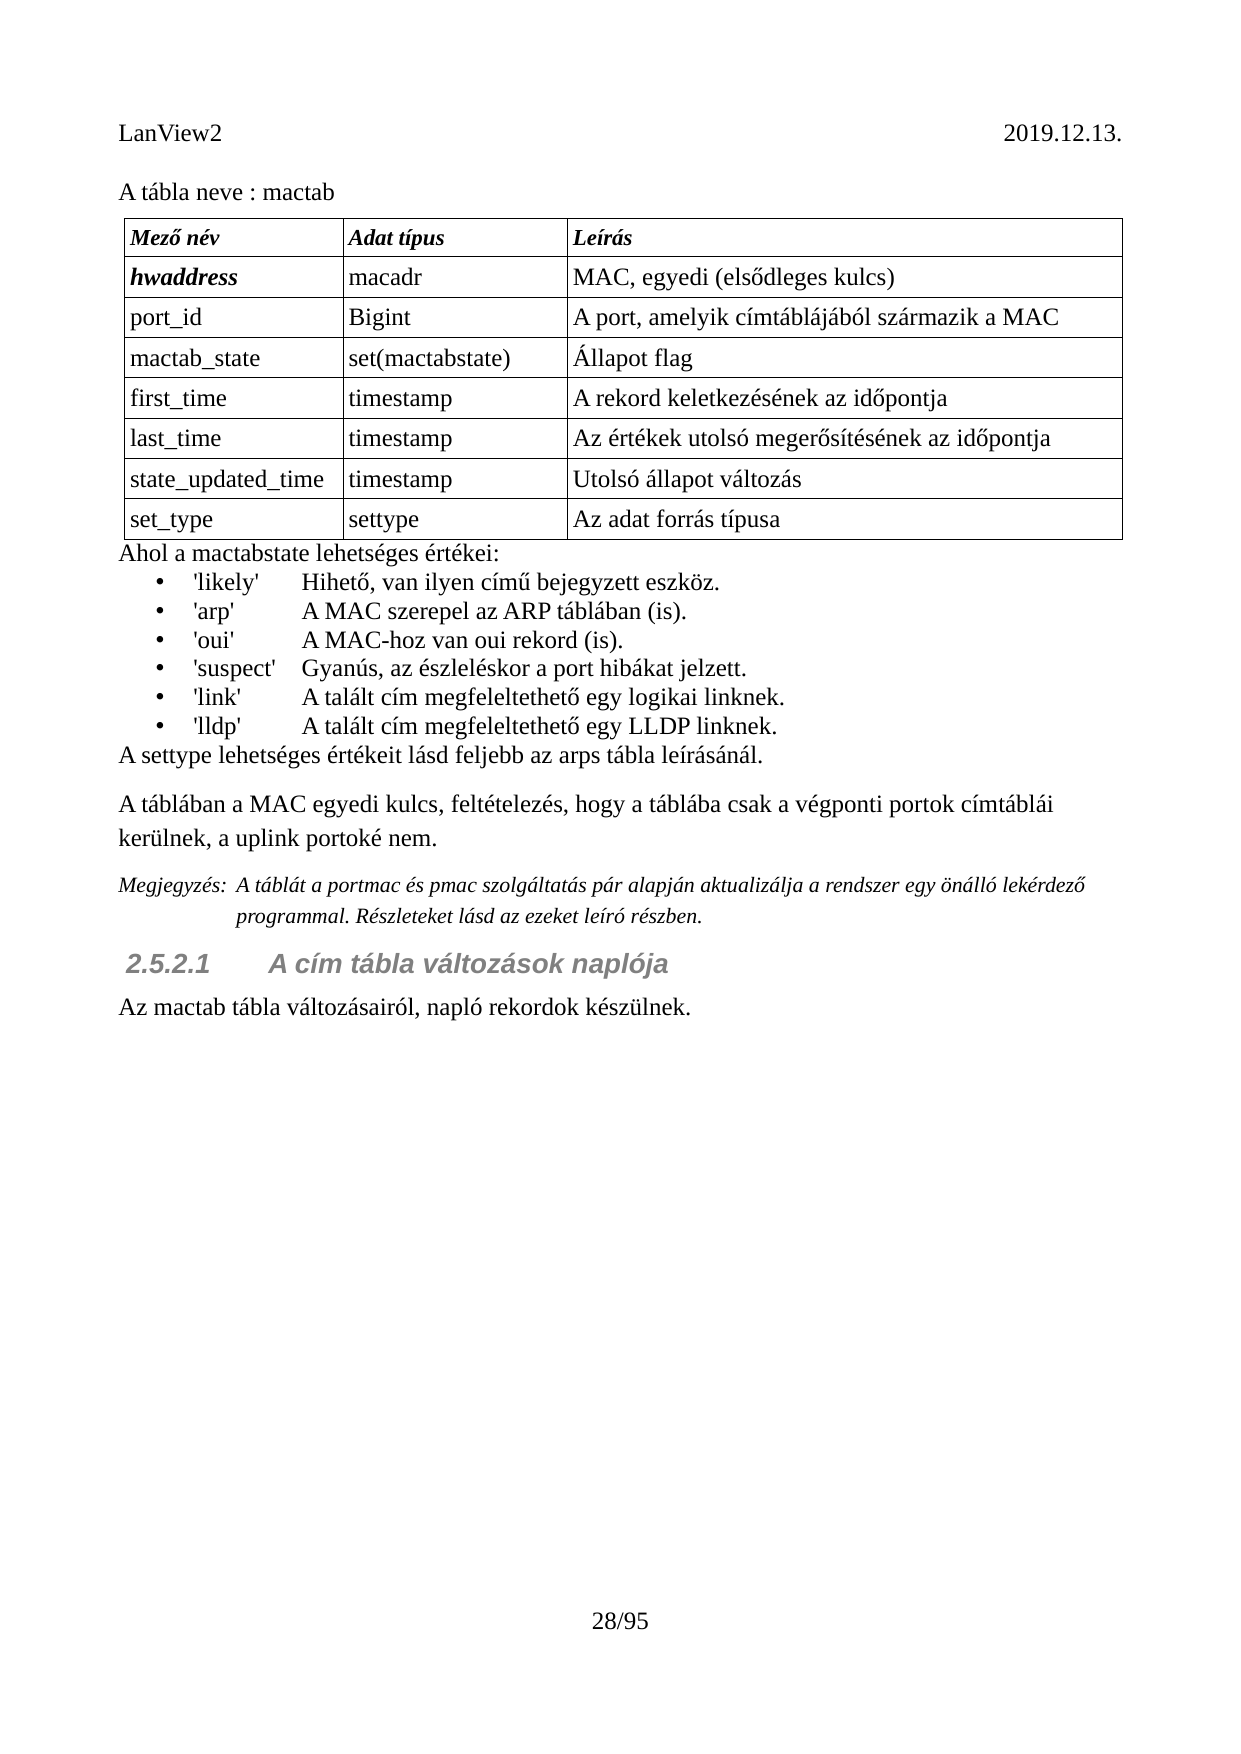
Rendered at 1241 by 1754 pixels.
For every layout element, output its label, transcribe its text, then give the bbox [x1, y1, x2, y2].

table_cell port_id [125, 298, 343, 337]
table_cell Bigint [344, 298, 567, 337]
table_cell set_type [125, 499, 343, 538]
subtitle A cím tábla változások naplója [118, 947, 1122, 979]
text Ahol a mactabstate lehetséges értékei: [118, 538, 1122, 567]
table_cell Az adat forrás típusa [568, 499, 1122, 538]
list 'arp' A MAC szerepel az ARP táblában (is). [156, 596, 1122, 625]
list 'suspect' Gyanús, az észleléskor a port hibákat jelzett. [156, 653, 1122, 682]
list 'likely' Hihető, van ilyen című bejegyzett eszköz. [156, 567, 1122, 596]
table_cell MAC, egyedi (elsődleges kulcs) [568, 257, 1122, 297]
table_cell first_time [125, 378, 343, 417]
table_cell timestamp [344, 459, 567, 498]
table_cell mactab_state [125, 338, 343, 377]
list 'oui' A MAC-hoz van oui rekord (is). [156, 625, 1122, 653]
list 'link' A talált cím megfeleltethető egy logikai linknek. [156, 682, 1122, 711]
table_cell hwaddress [125, 257, 343, 297]
table_cell Állapot flag [568, 338, 1122, 377]
table_header Leírás [568, 219, 1122, 256]
text Megjegyzés: A táblát a portmac és pmac szolgáltatás pár alapján aktualizálja a rendszer egy önálló lekérdező programmal. Részleteket lásd az ezeket leíró részben. [118, 872, 1122, 928]
table_cell Az értékek utolsó megerősítésének az időpontja [568, 419, 1122, 458]
text A settype lehetséges értékeit lásd feljebb az arps tábla leírásánál. [118, 740, 1122, 768]
table_cell last_time [125, 419, 343, 458]
table_cell timestamp [344, 419, 567, 458]
table_cell set(mactabstate) [344, 338, 567, 377]
table_cell timestamp [344, 378, 567, 417]
text Az mactab tábla változásairól, napló rekordok készülnek. [118, 992, 1122, 1021]
table_cell state_updated_time [125, 459, 343, 498]
table_header Mező név [125, 219, 343, 256]
table_cell A port, amelyik címtáblájából származik a MAC [568, 298, 1122, 337]
table_header Adat típus [344, 219, 567, 256]
table_cell Utolsó állapot változás [568, 459, 1122, 498]
table_cell macadr [344, 257, 567, 297]
text A táblában a MAC egyedi kulcs, feltételezés, hogy a táblába csak a végponti portok címtáblái kerülnek, a uplink portoké nem. [118, 789, 1122, 852]
table_cell A rekord keletkezésének az időpontja [568, 378, 1122, 417]
table_cell settype [344, 499, 567, 538]
text A tábla neve : mactab [118, 177, 1122, 206]
list 'lldp' A talált cím megfeleltethető egy LLDP linknek. [156, 711, 1122, 740]
